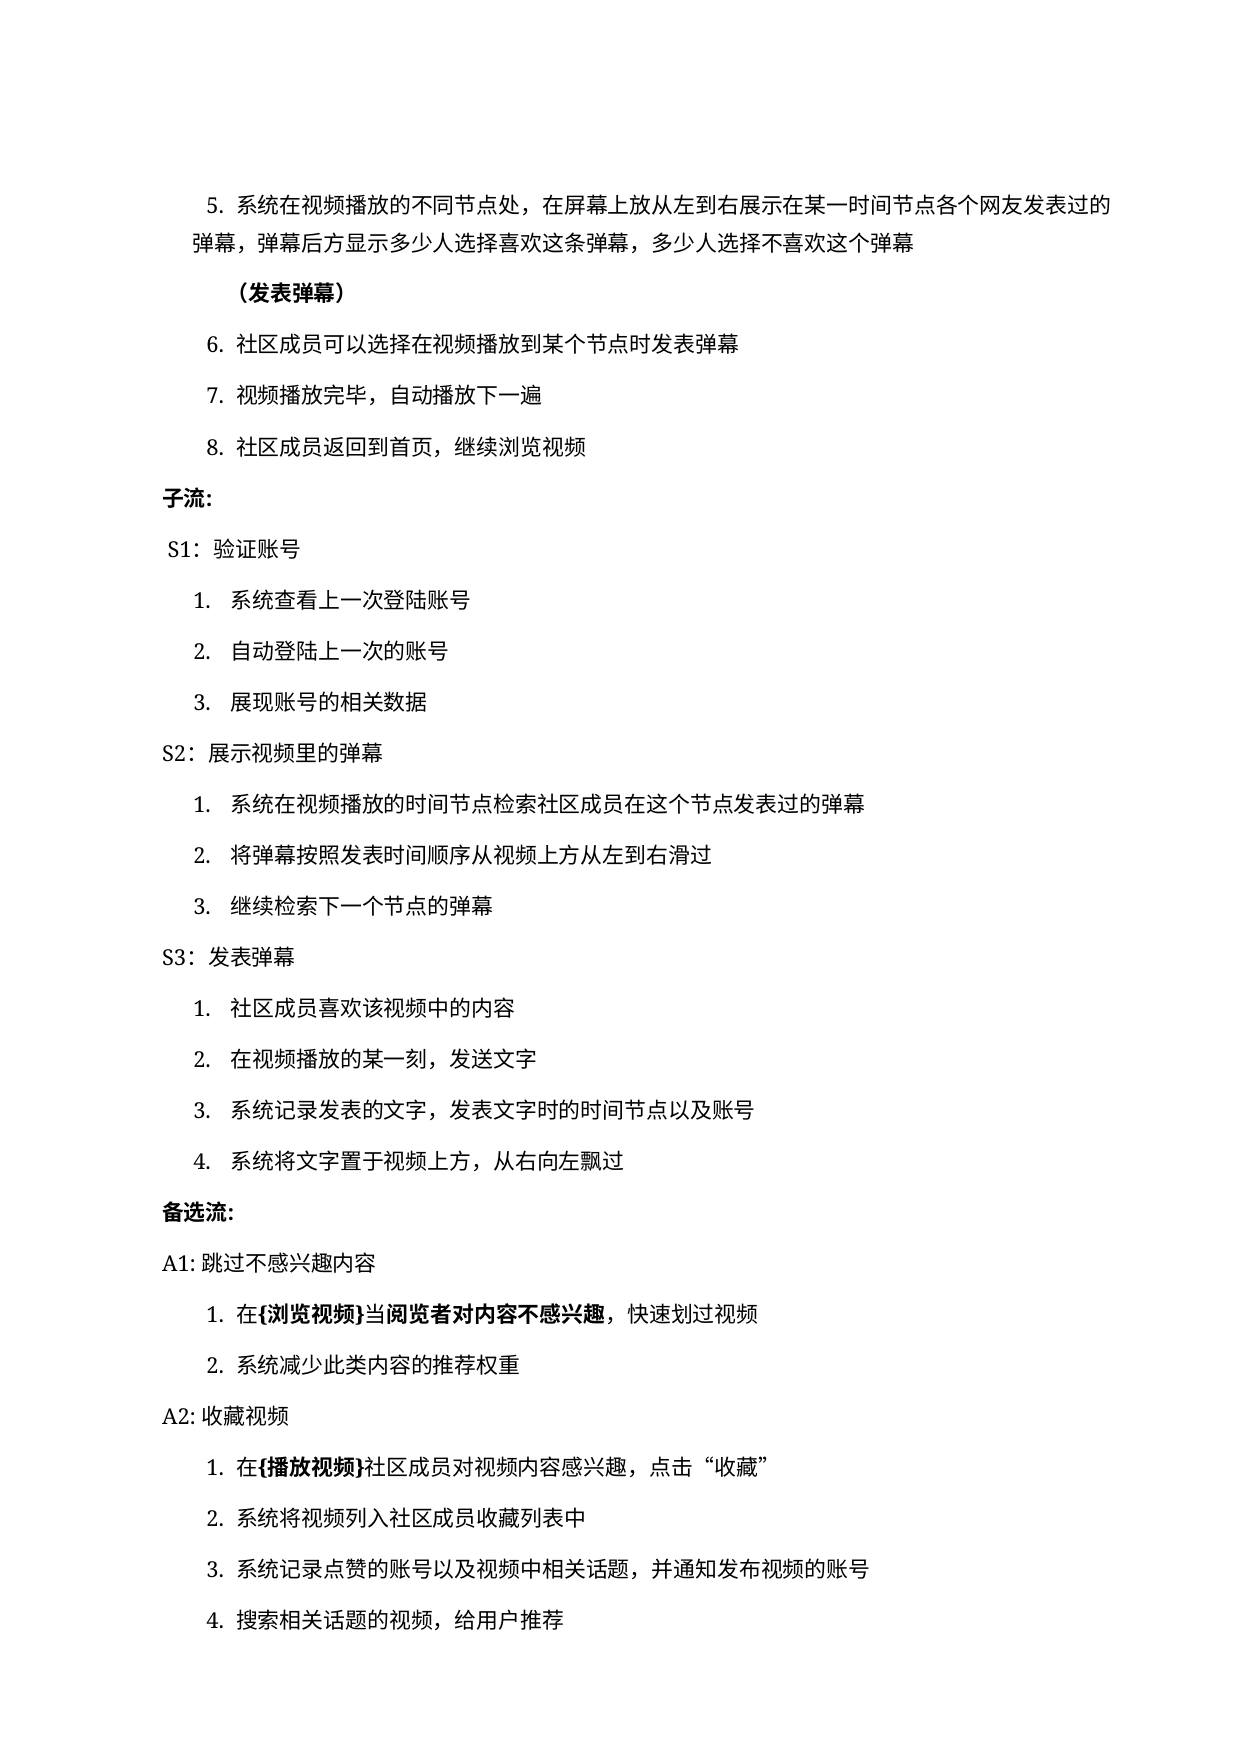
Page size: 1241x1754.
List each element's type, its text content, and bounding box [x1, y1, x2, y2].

list 系统减少此类内容的推荐权重 [162, 1348, 1122, 1380]
list 在{浏览视频}当阅览者对内容不感兴趣，快速划过视频 [162, 1297, 1122, 1329]
list 继续检索下一个节点的弹幕 [193, 889, 1122, 921]
list 将弹幕按照发表时间顺序从视频上方从左到右滑过 [193, 838, 1122, 870]
text S2：展示视频里的弹幕 [118, 736, 1122, 768]
list 在{播放视频}社区成员对视频内容感兴趣，点击“收藏” [162, 1450, 1122, 1482]
list 系统记录发表的文字，发表文字时的时间节点以及账号 [193, 1093, 1122, 1125]
list 系统将视频列入社区成员收藏列表中 [162, 1501, 1122, 1533]
list 社区成员可以选择在视频播放到某个节点时发表弹幕 [162, 327, 1122, 359]
text A2: 收藏视频 [118, 1399, 1122, 1431]
list 系统在视频播放的时间节点检索社区成员在这个节点发表过的弹幕 [193, 787, 1122, 819]
list 社区成员喜欢该视频中的内容 [193, 991, 1122, 1023]
list 视频播放完毕，自动播放下一遍 [162, 378, 1122, 410]
list 自动登陆上一次的账号 [193, 634, 1122, 666]
list 展现账号的相关数据 [193, 685, 1122, 717]
list （发表弹幕） [162, 276, 1122, 308]
text 子流: [118, 481, 1122, 512]
list 系统在视频播放的不同节点处，在屏幕上放从左到右展示在某一时间节点各个网友发表过的弹幕，弹幕后方显示多少人选择喜欢这条弹幕，多少人选择不喜欢这个弹幕 [162, 188, 1122, 257]
list 搜索相关话题的视频，给用户推荐 [162, 1603, 1122, 1635]
list 社区成员返回到首页，继续浏览视频 [162, 429, 1122, 461]
list 系统查看上一次登陆账号 [193, 583, 1122, 614]
text 备选流: [118, 1195, 1122, 1227]
list 系统记录点赞的账号以及视频中相关话题，并通知发布视频的账号 [162, 1552, 1122, 1584]
list 系统将文字置于视频上方，从右向左飘过 [193, 1144, 1122, 1176]
list 在视频播放的某一刻，发送文字 [193, 1042, 1122, 1074]
text A1: 跳过不感兴趣内容 [118, 1246, 1122, 1278]
text S1：验证账号 [118, 532, 1122, 563]
text S3：发表弹幕 [118, 940, 1122, 972]
